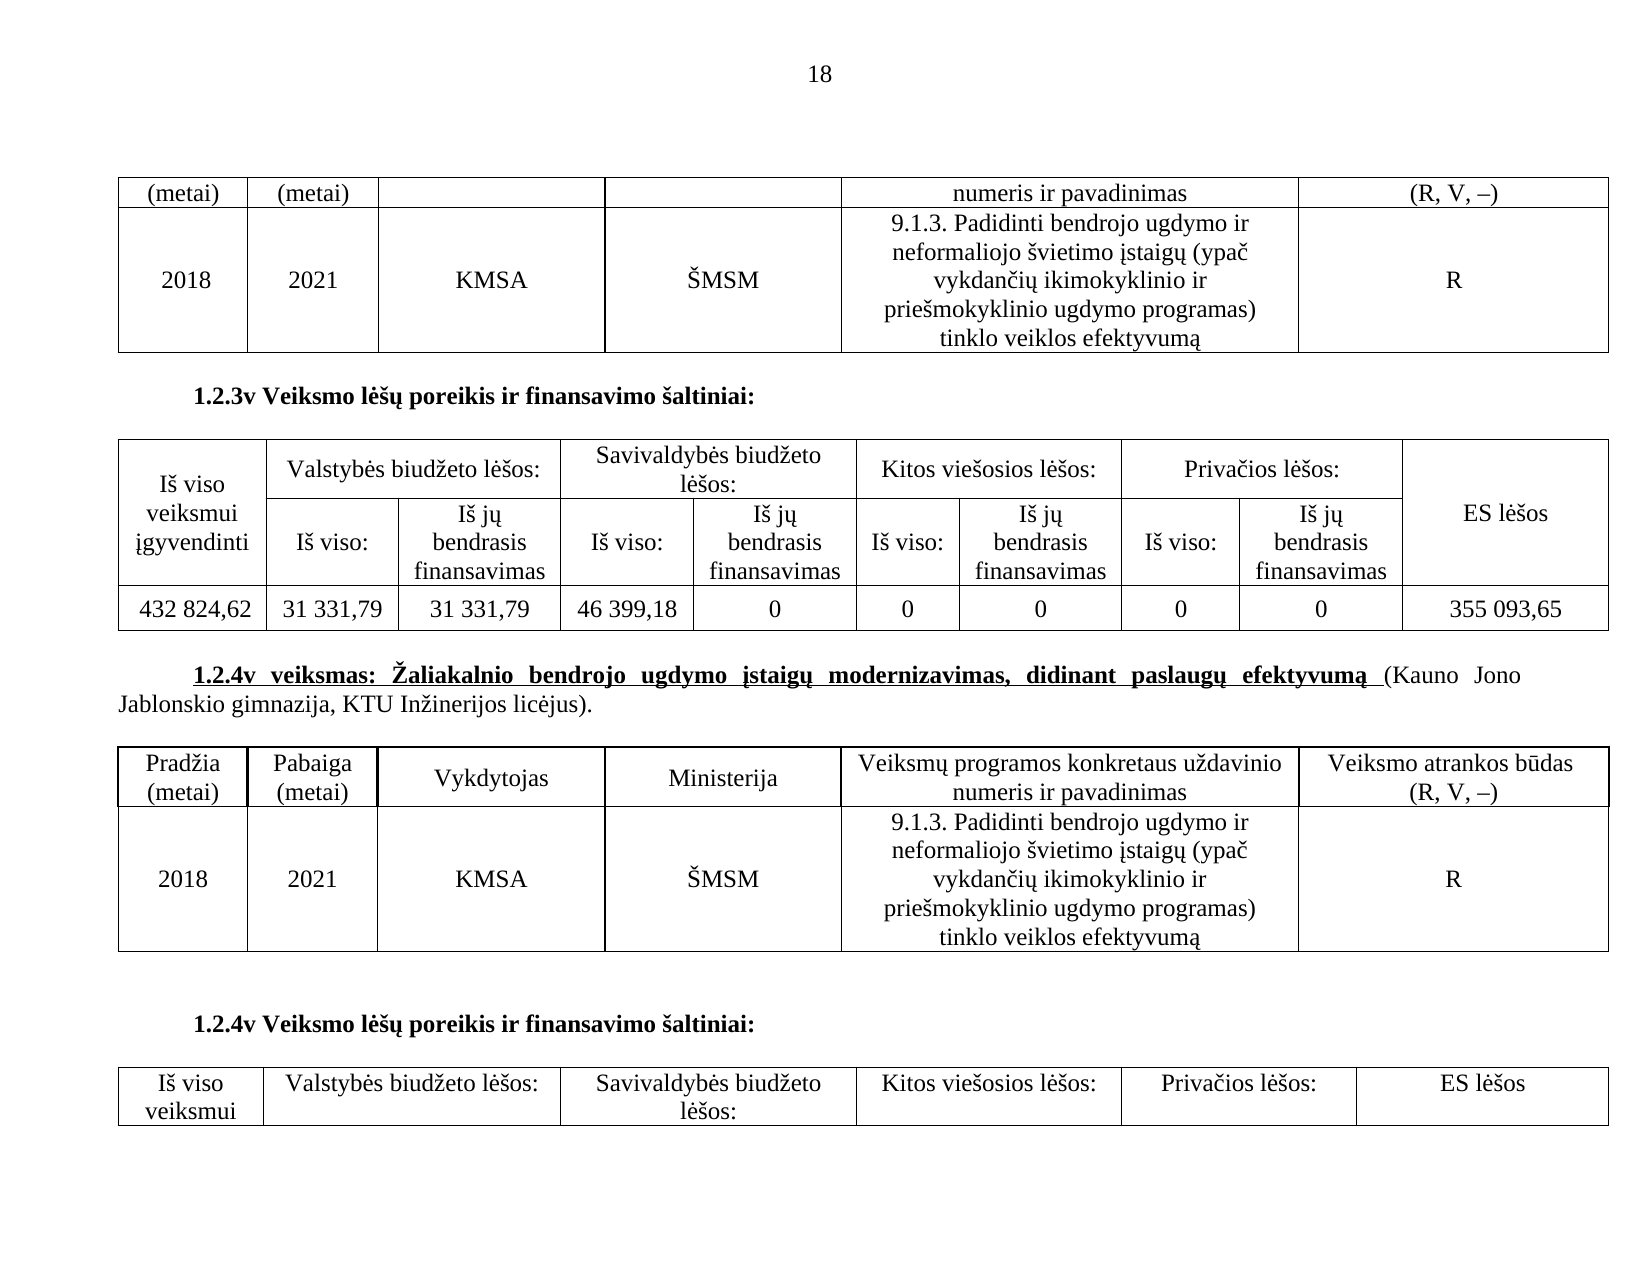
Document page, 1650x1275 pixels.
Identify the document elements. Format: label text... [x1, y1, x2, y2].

table_header Savivaldybės biudžeto lėšos: [561, 440, 856, 498]
table_cell ŠMSM [606, 208, 841, 352]
table_cell ŠMSM [606, 807, 841, 951]
table_cell 2018 [119, 807, 247, 951]
table_cell 46 399,18 [561, 586, 693, 630]
table_header Pradžia (metai) [119, 748, 246, 806]
table_cell Iš jų bendrasis finansavimas [1240, 499, 1402, 585]
table_cell 31 331,79 [399, 586, 560, 630]
table_header Kitos viešosios lėšos: [857, 440, 1121, 498]
table_cell 31 331,79 [267, 586, 398, 630]
table_header Veiksmų programos konkretaus uždavinio numeris ir pavadinimas [842, 748, 1298, 806]
table_header [379, 178, 604, 207]
table_header Pabaiga (metai) [249, 748, 376, 806]
table_cell Iš jų bendrasis finansavimas [960, 499, 1121, 585]
table_header numeris ir pavadinimas [842, 178, 1298, 207]
table_header Iš viso veiksmui įgyvendinti [119, 440, 266, 585]
table_cell 9.1.3. Padidinti bendrojo ugdymo ir neformaliojo švietimo įstaigų (ypač vykdančių ikimokyklinio ir priešmokyklinio ugdymo programas) tinklo veiklos efektyvumą [842, 208, 1298, 352]
table_cell 355 093,65 [1403, 586, 1608, 630]
table_cell 2018 [119, 208, 247, 352]
table_cell 0 [960, 586, 1121, 630]
table_cell Iš viso: [857, 499, 959, 585]
table_header Veiksmo atrankos būdas (R, V, –) [1300, 748, 1608, 806]
table_header (metai) [248, 178, 378, 207]
table_cell KMSA [378, 807, 604, 951]
table_cell 0 [694, 586, 856, 630]
table_header Iš viso veiksmui [119, 1068, 263, 1125]
table_header (R, V, –) [1299, 178, 1608, 207]
table_header Ministerija [606, 748, 840, 806]
table_header Kitos viešosios lėšos: [857, 1068, 1121, 1125]
table_header Vykdytojas [379, 748, 604, 806]
table_header [606, 178, 841, 207]
table_cell Iš viso: [561, 499, 693, 585]
text 1.2.3v Veiksmo lėšų poreikis ir finansavimo šaltiniai: [118, 382, 1521, 410]
table_cell 0 [857, 586, 959, 630]
text 1.2.4v Veiksmo lėšų poreikis ir finansavimo šaltiniai: [118, 1009, 1521, 1038]
table_cell Iš jų bendrasis finansavimas [399, 499, 560, 585]
table_header Valstybės biudžeto lėšos: [264, 1068, 560, 1125]
table_cell R [1299, 807, 1608, 951]
table_cell 0 [1240, 586, 1402, 630]
table_header Privačios lėšos: [1122, 1068, 1356, 1125]
table_header Privačios lėšos: [1122, 440, 1402, 498]
table_header ES lėšos [1403, 440, 1608, 585]
table_cell 432 824,62 [119, 586, 266, 630]
table_cell 2021 [248, 208, 378, 352]
table_header ES lėšos [1357, 1068, 1608, 1125]
table_cell Iš jų bendrasis finansavimas [694, 499, 856, 585]
table_header Savivaldybės biudžeto lėšos: [561, 1068, 856, 1125]
table_cell KMSA [379, 208, 604, 352]
table_cell 0 [1122, 586, 1239, 630]
table_header (metai) [119, 178, 247, 207]
text 1.2.4v veiksmas: Žaliakalnio bendrojo ugdymo įstaigų modernizavimas, didinant paslaugų efektyvumą (Kauno Jono Jablonskio gimnazija, KTU Inžinerijos licėjus). [118, 660, 1521, 717]
table_cell 9.1.3. Padidinti bendrojo ugdymo ir neformaliojo švietimo įstaigų (ypač vykdančių ikimokyklinio ir priešmokyklinio ugdymo programas) tinklo veiklos efektyvumą [842, 807, 1298, 951]
table_cell Iš viso: [1122, 499, 1239, 585]
table_cell Iš viso: [267, 499, 398, 585]
table_cell 2021 [248, 807, 377, 951]
table_header Valstybės biudžeto lėšos: [267, 440, 560, 498]
table_cell R [1299, 208, 1608, 352]
